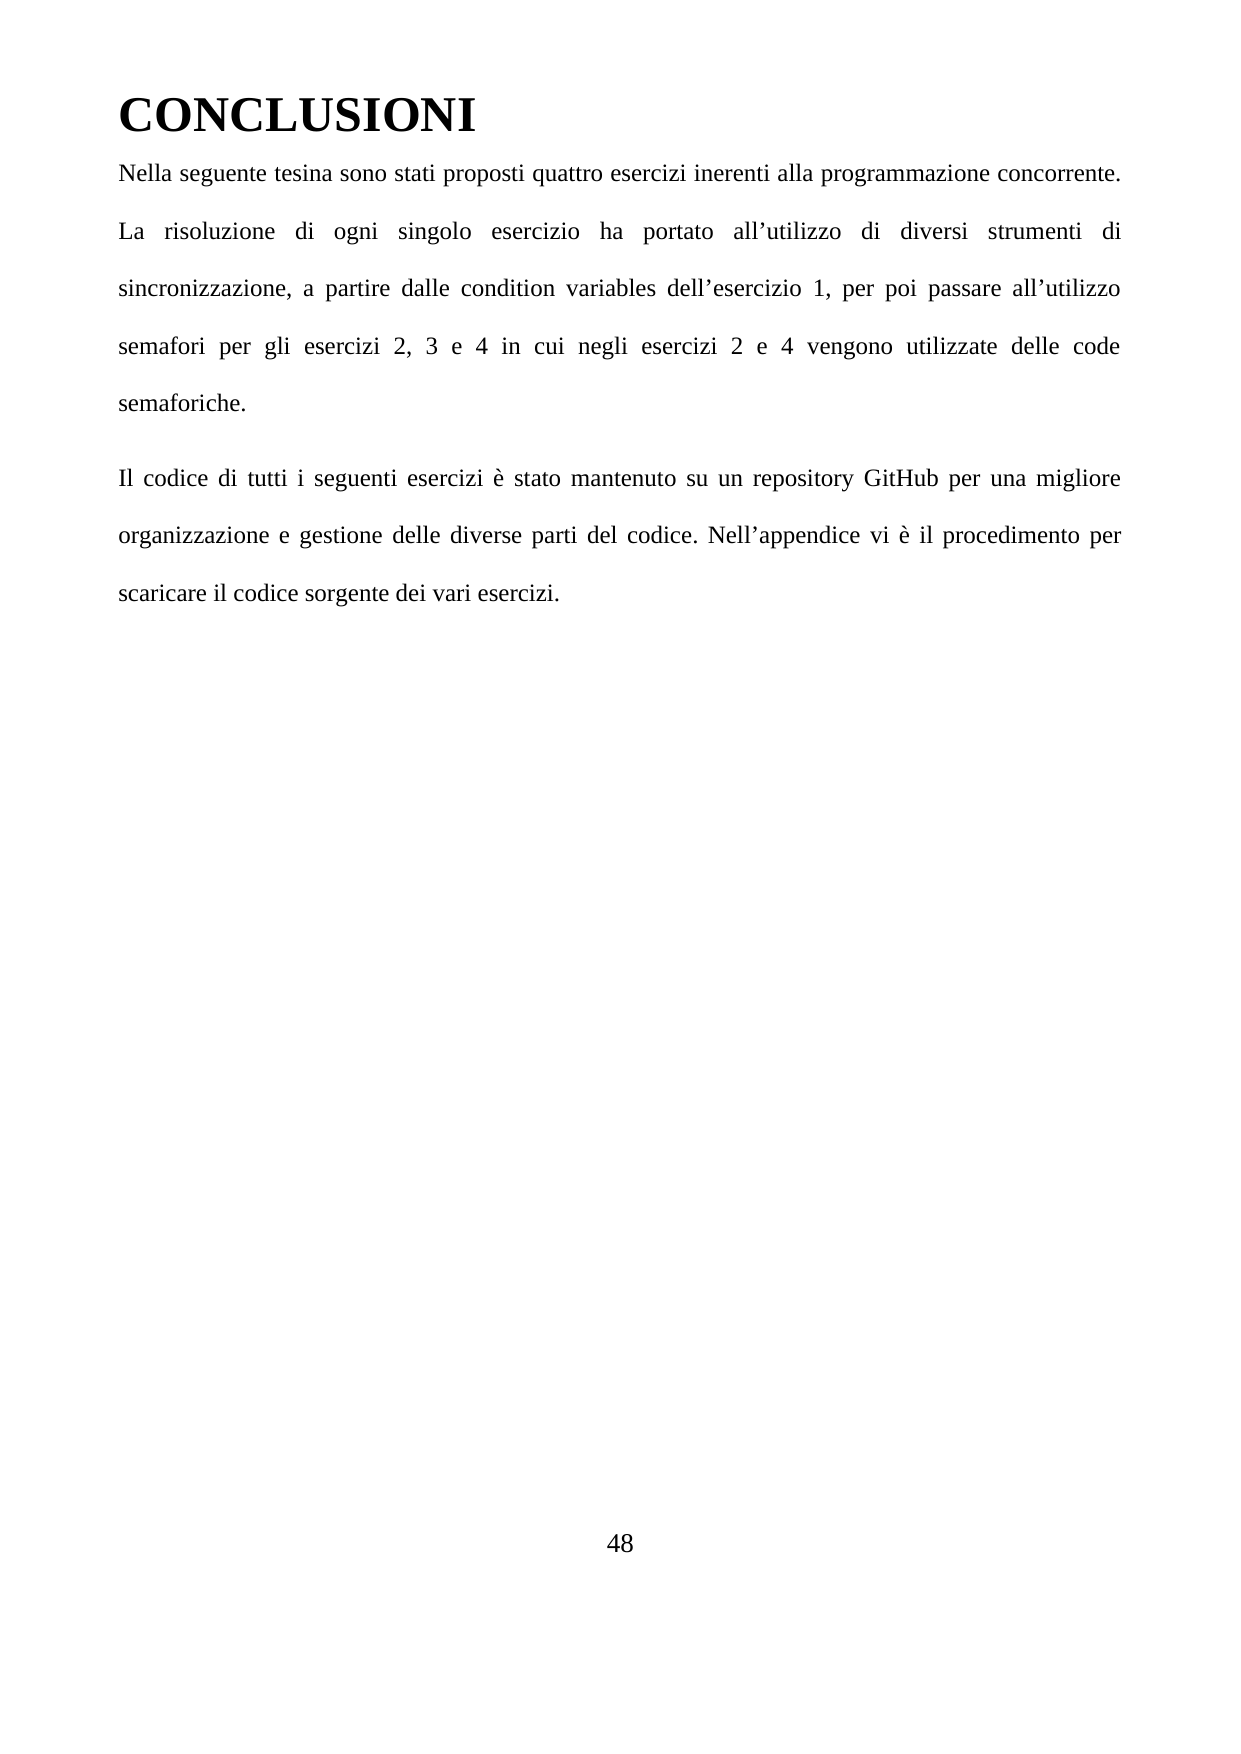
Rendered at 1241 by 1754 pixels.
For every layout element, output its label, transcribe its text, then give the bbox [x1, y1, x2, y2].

text Il codice di tutti i seguenti esercizi è stato mantenuto su un repository GitHub per una migliore organizzazione e gestione delle diverse parti del codice. Nell’appendice vi è il procedimento per scaricare il codice sorgente dei vari esercizi. [118, 463, 1122, 606]
text Nella seguente tesina sono stati proposti quattro esercizi inerenti alla programmazione concorrente. La risoluzione di ogni singolo esercizio ha portato all’utilizzo di diversi strumenti di sincronizzazione, a partire dalle condition variables dell’esercizio 1, per poi passare all’utilizzo semafori per gli esercizi 2, 3 e 4 in cui negli esercizi 2 e 4 vengono utilizzate delle code semaforiche. [118, 158, 1122, 417]
subtitle CONCLUSIONI [118, 84, 1122, 142]
